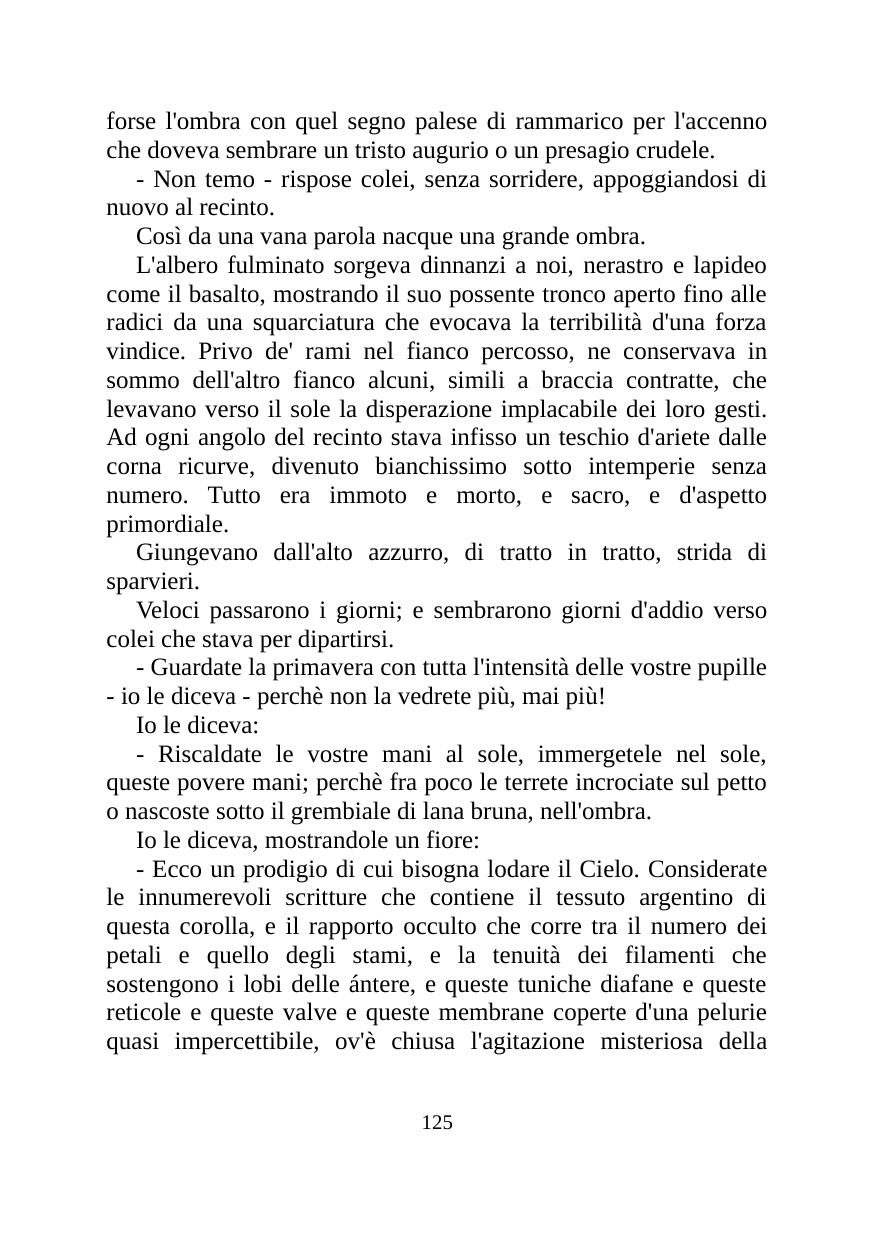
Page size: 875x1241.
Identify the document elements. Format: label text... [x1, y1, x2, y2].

text Veloci passarono i giorni; e sembrarono giorni d'addio verso colei che stava per dipartirsi. [106, 595, 768, 652]
text - Ecco un prodigio di cui bisogna lodare il Cielo. Considerate le innumerevoli scritture che contiene il tessuto argentino di questa corolla, e il rapporto occulto che corre tra il numero dei petali e quello degli stami, e la tenuità dei filamenti che sostengono i lobi delle ántere, e queste tuniche diafane e queste reticole e queste valve e queste membrane coperte d'una pelurie quasi impercettibile, ov'è chiusa l'agitazione misteriosa della [106, 854, 768, 1055]
text Io le diceva: [106, 710, 768, 739]
text Giungevano dall'alto azzurro, di tratto in tratto, strida di sparvieri. [106, 537, 768, 595]
text Io le diceva, mostrandole un fiore: [106, 825, 768, 854]
text - Riscaldate le vostre mani al sole, immergetele nel sole, queste povere mani; perchè fra poco le terrete incrociate sul petto o nascoste sotto il grembiale di lana bruna, nell'ombra. [106, 739, 768, 825]
text - Guardate la primavera con tutta l'intensità delle vostre pupille - io le diceva - perchè non la vedrete più, mai più! [106, 652, 768, 710]
text Così da una vana parola nacque una grande ombra. [106, 221, 768, 250]
text L'albero fulminato sorgeva dinnanzi a noi, nerastro e lapideo come il basalto, mostrando il suo possente tronco aperto fino alle radici da una squarciatura che evocava la terribilità d'una forza vindice. Privo de' rami nel fianco percosso, ne conservava in sommo dell'altro fianco alcuni, simili a braccia contratte, che levavano verso il sole la disperazione implacabile dei loro gesti. Ad ogni angolo del recinto stava infisso un teschio d'ariete dalle corna ricurve, divenuto bianchissimo sotto intemperie senza numero. Tutto era immoto e morto, e sacro, e d'aspetto primordiale. [106, 250, 768, 537]
text - Non temo - rispose colei, senza sorridere, appoggiandosi di nuovo al recinto. [106, 164, 768, 221]
text forse l'ombra con quel segno palese di rammarico per l'accenno che doveva sembrare un tristo augurio o un presagio crudele. [106, 106, 768, 164]
